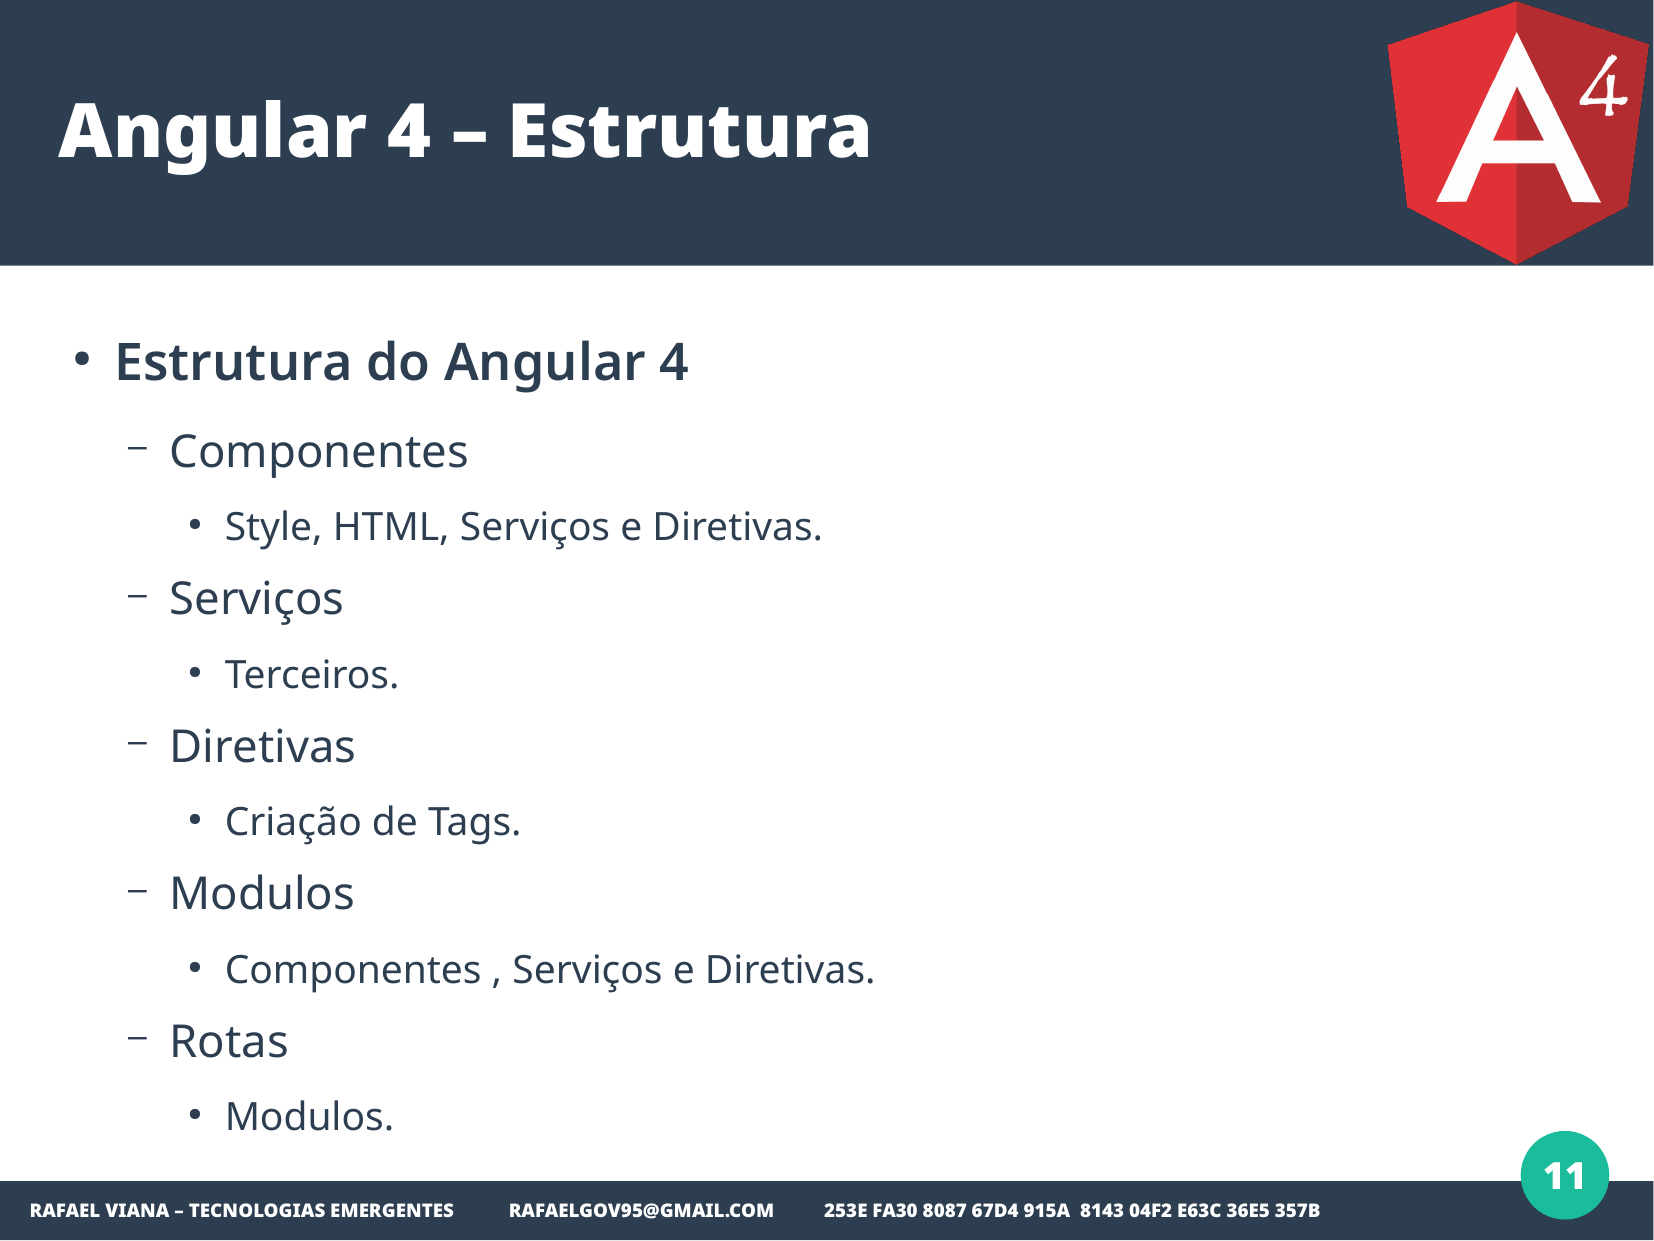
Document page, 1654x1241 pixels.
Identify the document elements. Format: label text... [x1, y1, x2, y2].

list Estrutura do Angular 4 Componentes Style, HTML, Serviços e Diretivas. Serviços Terceiros. Diretivas Criação de Tags. Modulos Componentes , Serviços e Diretivas. Rotas Modulos. [59, 324, 1595, 1152]
title Angular 4 – Estrutura [59, 49, 1387, 207]
text_box RAFAEL VIANA – TECNOLOGIAS EMERGENTES RAFAELGOV95@GMAIL.COM 253E FA30 8087 67D4 915A 8143 04F2 E63C 36E5 357B [29, 1181, 1654, 1241]
picture [1387, 0, 1654, 266]
